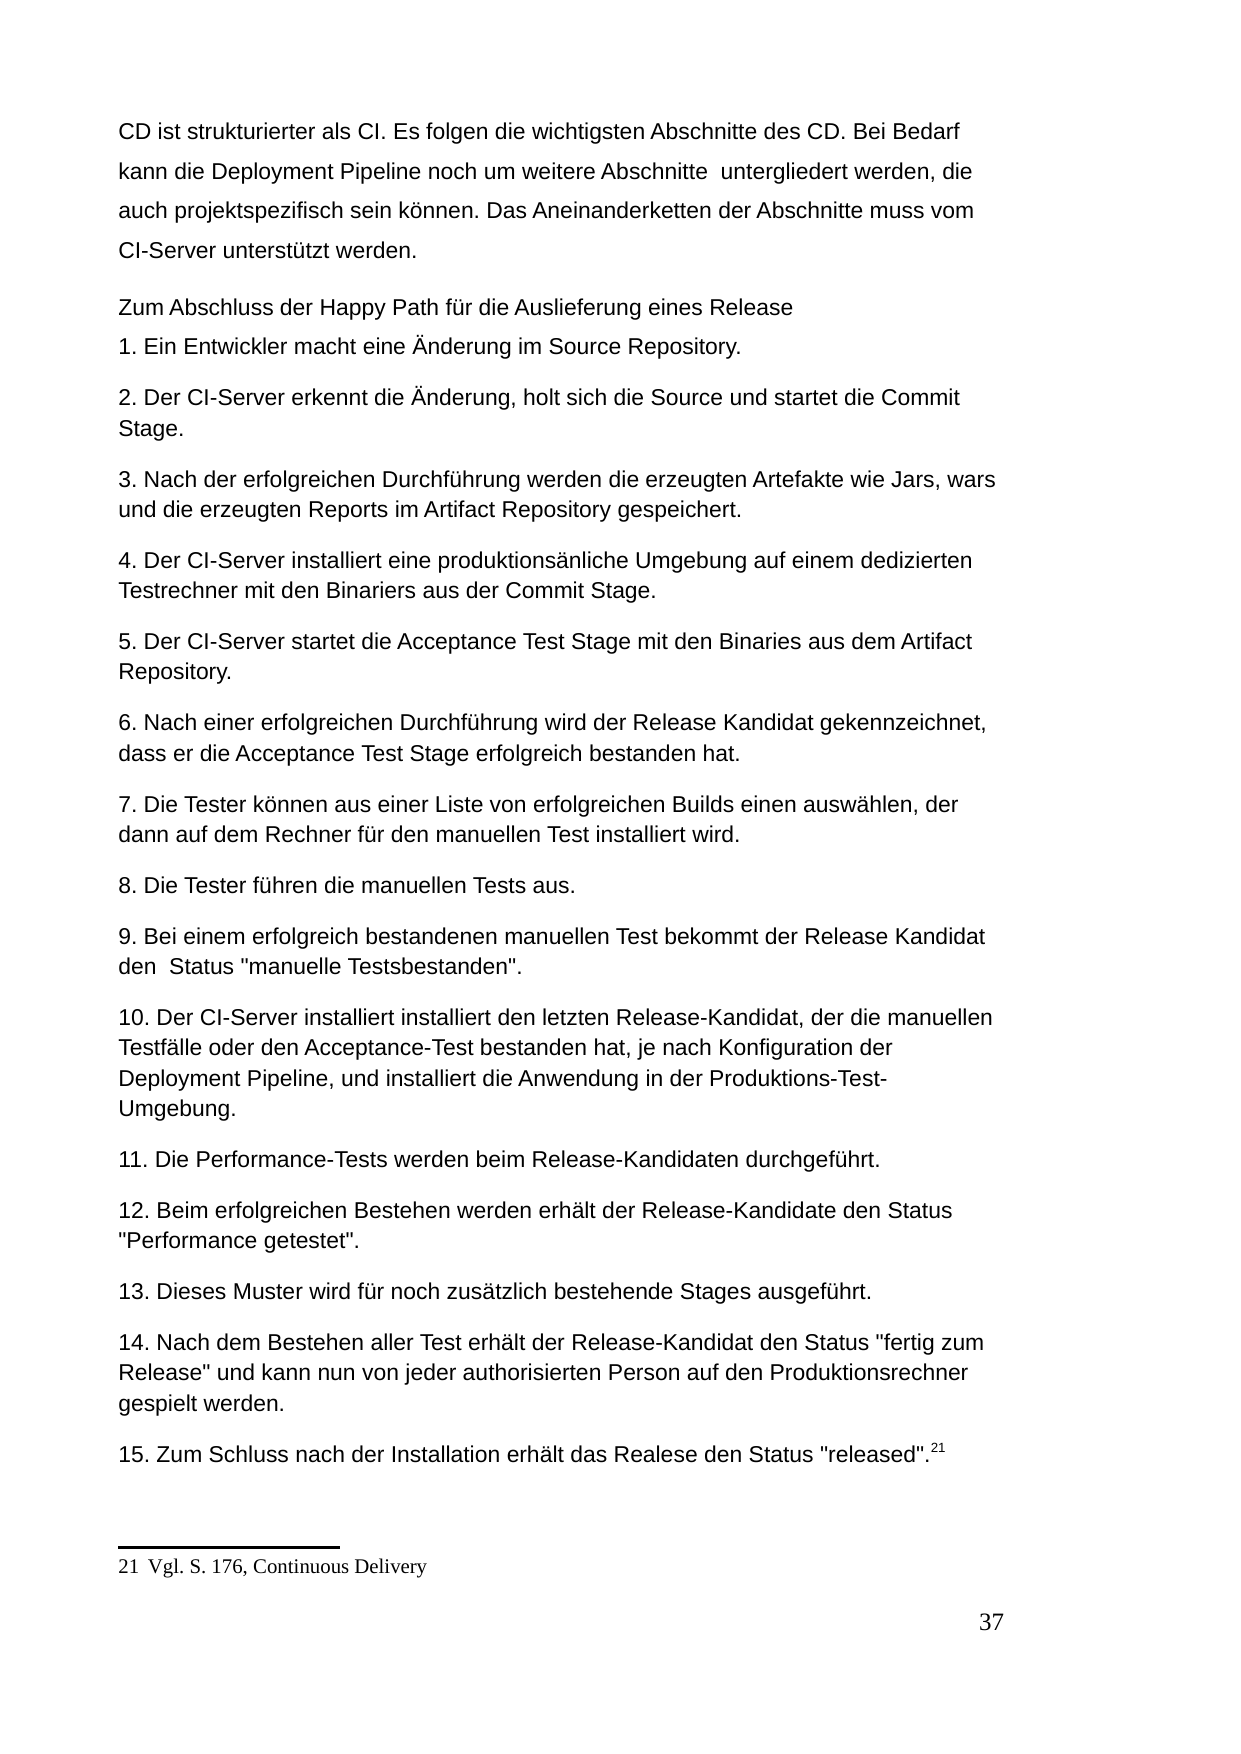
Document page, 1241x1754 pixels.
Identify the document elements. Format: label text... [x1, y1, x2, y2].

text 5. Der CI-Server startet die Acceptance Test Stage mit den Binaries aus dem Artifact Repository. [118, 628, 1004, 684]
text 11. Die Performance-Tests werden beim Release-Kandidaten durchgeführt. [118, 1146, 1004, 1172]
text 13. Dieses Muster wird für noch zusätzlich bestehende Stages ausgeführt. [118, 1278, 1004, 1304]
text 10. Der CI-Server installiert installiert den letzten Release-Kandidat, der die manuellen Testfälle oder den Acceptance-Test bestanden hat, je nach Konfiguration der Deployment Pipeline, und installiert die Anwendung in der Produktions-Test-Umgebung. [118, 1004, 1004, 1121]
text CD ist strukturierter als CI. Es folgen die wichtigsten Abschnitte des CD. Bei Bedarf kann die Deployment Pipeline noch um weitere Abschnitte untergliedert werden, die auch projektspezifisch sein können. Das Aneinanderketten der Abschnitte muss vom CI-Server unterstützt werden. [118, 118, 1004, 263]
text 6. Nach einer erfolgreichen Durchführung wird der Release Kandidat gekennzeichnet, dass er die Acceptance Test Stage erfolgreich bestanden hat. [118, 709, 1004, 766]
text 3. Nach der erfolgreichen Durchführung werden die erzeugten Artefakte wie Jars, wars und die erzeugten Reports im Artifact Repository gespeichert. [118, 466, 1004, 522]
text 2. Der CI-Server erkennt die Änderung, holt sich die Source und startet die Commit Stage. [118, 384, 1004, 441]
text 8. Die Tester führen die manuellen Tests aus. [118, 872, 1004, 898]
text 4. Der CI-Server installiert eine produktionsänliche Umgebung auf einem dedizierten Testrechner mit den Binariers aus der Commit Stage. [118, 547, 1004, 603]
text 15. Zum Schluss nach der Installation erhält das Realese den Status "released". [118, 1441, 1004, 1467]
text 9. Bei einem erfolgreich bestandenen manuellen Test bekommt der Release Kandidat den Status "manuelle Testsbestanden". [118, 923, 1004, 979]
text Vgl. S. 176, Continuous Delivery [118, 1553, 1004, 1578]
text 7. Die Tester können aus einer Liste von erfolgreichen Builds einen auswählen, der dann auf dem Rechner für den manuellen Test installiert wird. [118, 791, 1004, 847]
text 1. Ein Entwickler macht eine Änderung im Source Repository. [118, 333, 1004, 359]
text 12. Beim erfolgreichen Bestehen werden erhält der Release-Kandidate den Status "Performance getestet". [118, 1197, 1004, 1253]
text Zum Abschluss der Happy Path für die Auslieferung eines Release [118, 294, 1004, 320]
text 14. Nach dem Bestehen aller Test erhält der Release-Kandidat den Status "fertig zum Release" und kann nun von jeder authorisierten Person auf den Produktionsrechner gespielt werden. [118, 1329, 1004, 1416]
